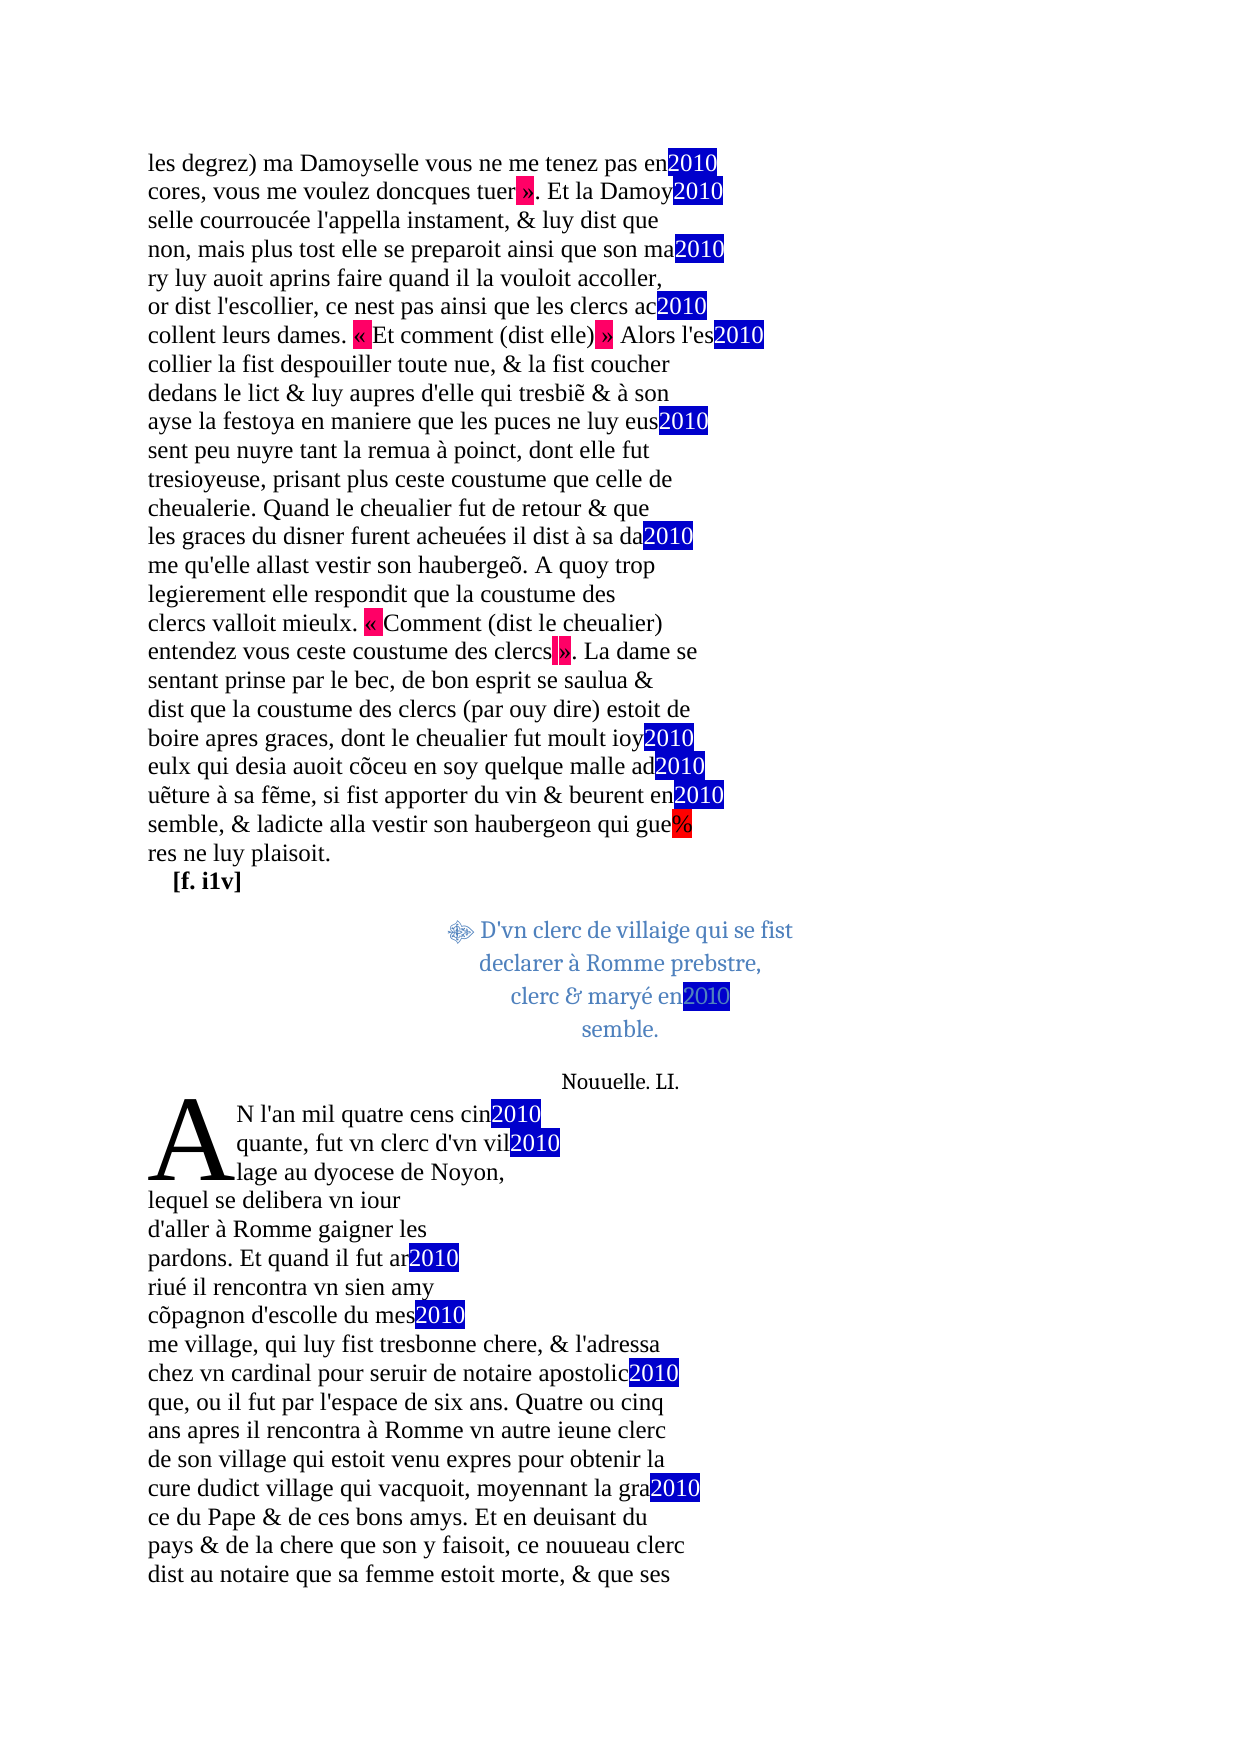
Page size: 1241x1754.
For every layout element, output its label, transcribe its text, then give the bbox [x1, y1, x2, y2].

subtitle ❧ D'vn clerc de villaige qui se fist declarer à Romme prebstre, clerc & maryé en2010 semble. [148, 916, 1093, 1044]
subtitle Nouuelle. LI. [148, 1069, 1093, 1095]
text AN l'an mil quatre cens cin2010 quante, fut vn clerc d'vn vil2010 lage au dyocese de Noyon, lequel se delibera vn iour d'aller à Romme gaigner les pardons. Et quand il fut ar2010 riué il rencontra vn sien amy cõpagnon d'escolle du mes2010 me village, qui luy fist tresbonne chere, & l'adressa chez vn cardinal pour seruir de notaire apostolic2010 que, ou il fut par l'espace de six ans. Quatre ou cinq ans apres il rencontra à Romme vn autre ieune clerc de son village qui estoit venu expres pour obtenir la cure dudict village qui vacquoit, moyennant la gra2010 ce du Pape & de ces bons amys. Et en deuisant du pays & de la chere que son y faisoit, ce nouueau clerc dist au notaire que sa femme estoit morte, & que ses [148, 1099, 1093, 1588]
text [f. i1v] [148, 866, 1093, 895]
text les degrez) ma Damoyselle vous ne me tenez pas en2010 cores, vous me voulez doncques tuer ». Et la Damoy2010 selle courroucée l'appella instament, & luy dist que non, mais plus tost elle se preparoit ainsi que son ma2010 ry luy auoit aprins faire quand il la vouloit accoller, or dist l'escollier, ce nest pas ainsi que les clercs ac2010 collent leurs dames. « Et comment (dist elle) » Alors l'es2010 collier la fist despouiller toute nue, & la fist coucher dedans le lict & luy aupres d'elle qui tresbiẽ & à son ayse la festoya en maniere que les puces ne luy eus2010 sent peu nuyre tant la remua à poinct, dont elle fut tresioyeuse, prisant plus ceste coustume que celle de cheualerie. Quand le cheualier fut de retour & que les graces du disner furent acheuées il dist à sa da2010 me qu'elle allast vestir son haubergeõ. A quoy trop legierement elle respondit que la coustume des clercs valloit mieulx. « Comment (dist le cheualier) entendez vous ceste coustume des clercs ». La dame se sentant prinse par le bec, de bon esprit se saulua & dist que la coustume des clercs (par ouy dire) estoit de boire apres graces, dont le cheualier fut moult ioy2010 eulx qui desia auoit cõceu en soy quelque malle ad2010 uẽture à sa fẽme, si fist apporter du vin & beurent en2010 semble, & ladicte alla vestir son haubergeon qui gue% res ne luy plaisoit. [148, 148, 1093, 866]
